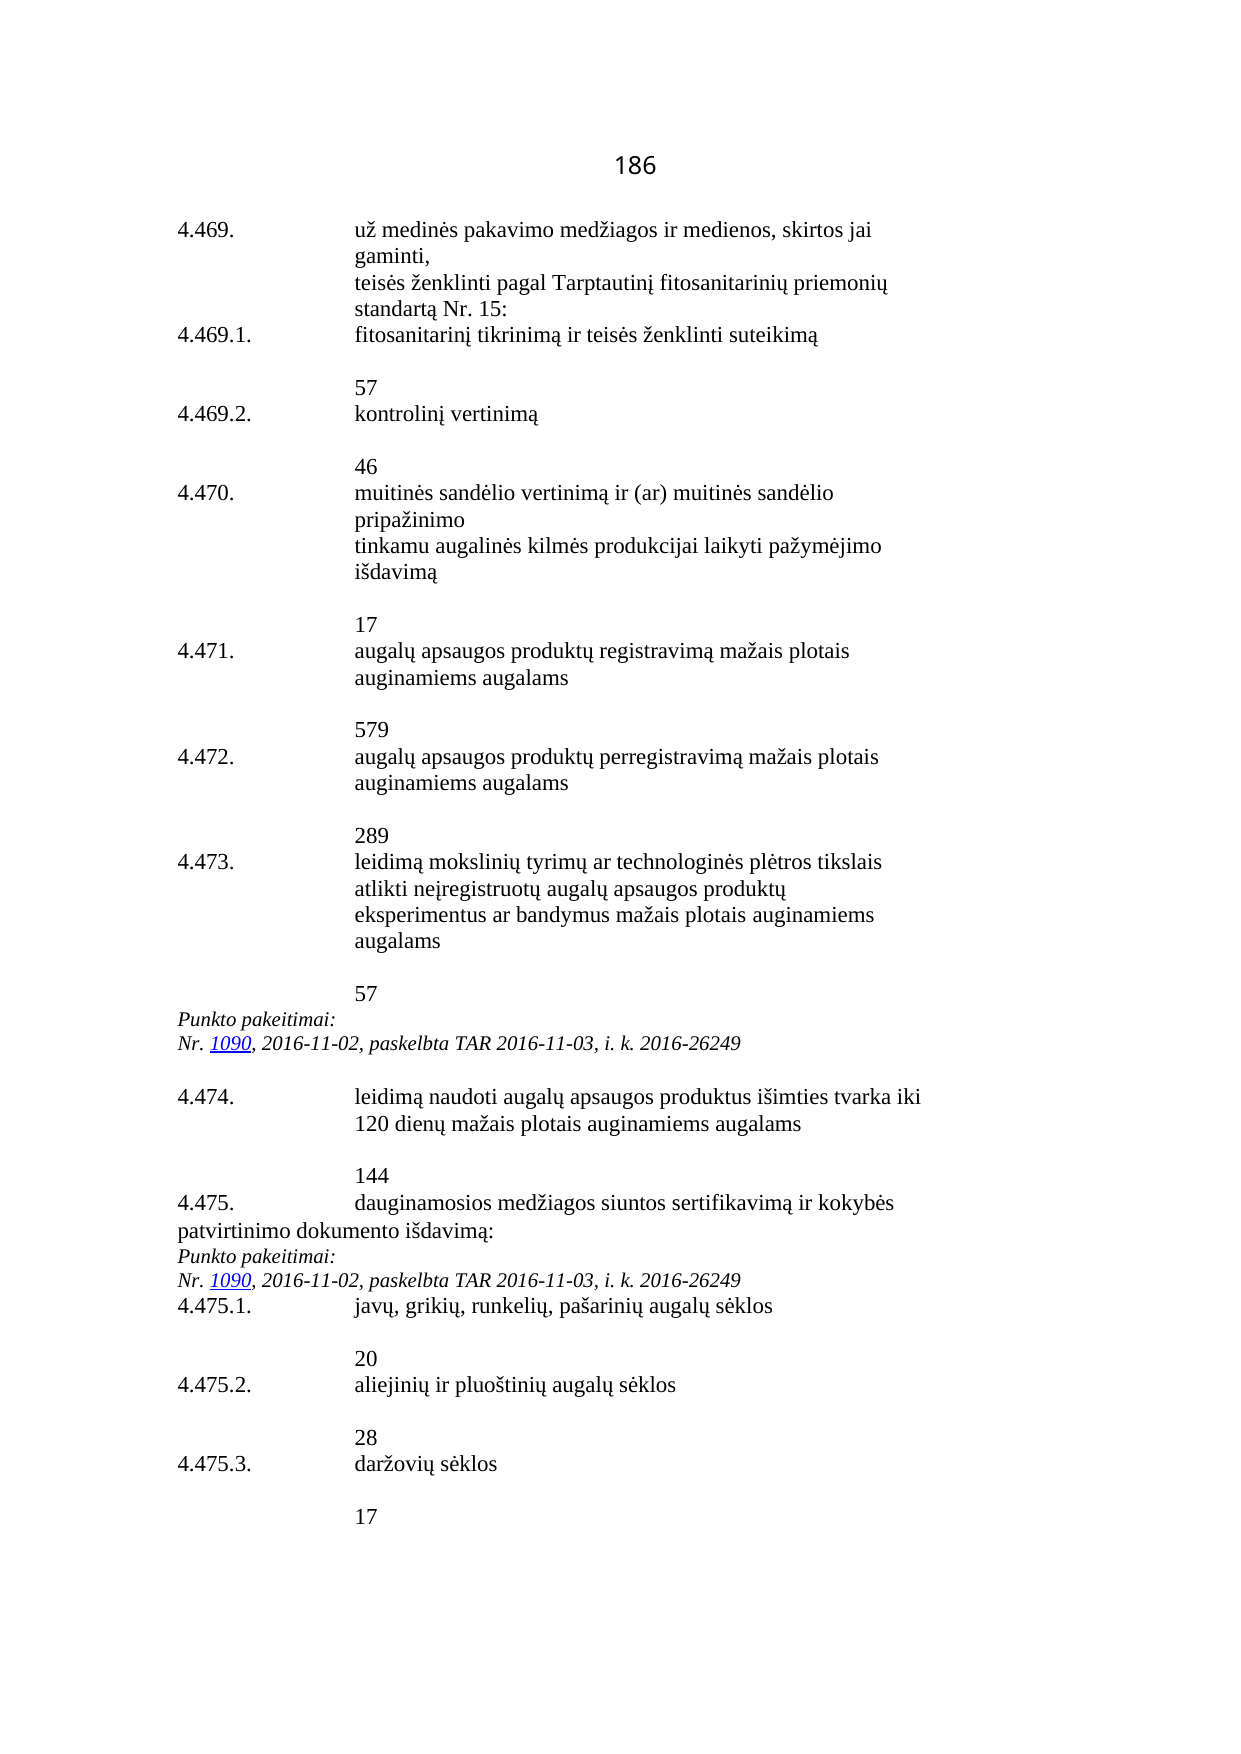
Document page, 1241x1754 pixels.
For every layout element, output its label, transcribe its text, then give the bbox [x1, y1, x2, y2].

text Punkto pakeitimai: [177, 1006, 1093, 1031]
text 4.472. augalų apsaugos produktų perregistravimą mažais plotais [177, 743, 945, 769]
text Nr. 1090, 2016-11-02, paskelbta TAR 2016-11-03, i. k. 2016-26249 [177, 1031, 1093, 1054]
text 4.469. už medinės pakavimo medžiagos ir medienos, skirtos jai gaminti, [177, 216, 945, 268]
text 4.470. muitinės sandėlio vertinimą ir (ar) muitinės sandėlio pripažinimo [177, 479, 945, 532]
text Nr. 1090, 2016-11-02, paskelbta TAR 2016-11-03, i. k. 2016-26249 [177, 1268, 1093, 1292]
text 4.475.2. aliejinių ir pluoštinių augalų sėklos 28 [177, 1371, 945, 1450]
text 4.473. leidimą mokslinių tyrimų ar technologinės plėtros tikslais [177, 848, 945, 875]
text 4.474. leidimą naudoti augalų apsaugos produktus išimties tvarka iki [177, 1083, 945, 1110]
text teisės ženklinti pagal Tarptautinį fitosanitarinių priemonių [354, 268, 945, 295]
text eksperimentus ar bandymus mažais plotais auginamiems [354, 901, 945, 927]
text 4.475.3. daržovių sėklos 17 [177, 1450, 945, 1529]
text atlikti neįregistruotų augalų apsaugos produktų [354, 875, 945, 901]
text standartą Nr. 15: [354, 295, 945, 321]
text augalams 57 [354, 927, 945, 1006]
text 4.475.1. javų, grikių, runkelių, pašarinių augalų sėklos 20 [177, 1292, 945, 1371]
text 4.469.2. kontrolinį vertinimą 46 [177, 400, 945, 479]
text patvirtinimo dokumento išdavimą: [177, 1215, 945, 1244]
text 4.471. augalų apsaugos produktų registravimą mažais plotais [177, 637, 945, 664]
text Punkto pakeitimai: [177, 1244, 1093, 1268]
text 4.469.1. fitosanitarinį tikrinimą ir teisės ženklinti suteikimą 57 [177, 321, 945, 400]
text auginamiems augalams 289 [354, 769, 945, 848]
text 4.475. dauginamosios medžiagos siuntos sertifikavimą ir kokybės [177, 1189, 945, 1215]
text tinkamu augalinės kilmės produkcijai laikyti pažymėjimo išdavimą 17 [354, 532, 945, 637]
text 120 dienų mažais plotais auginamiems augalams 144 [354, 1110, 945, 1189]
text auginamiems augalams 579 [354, 664, 945, 743]
